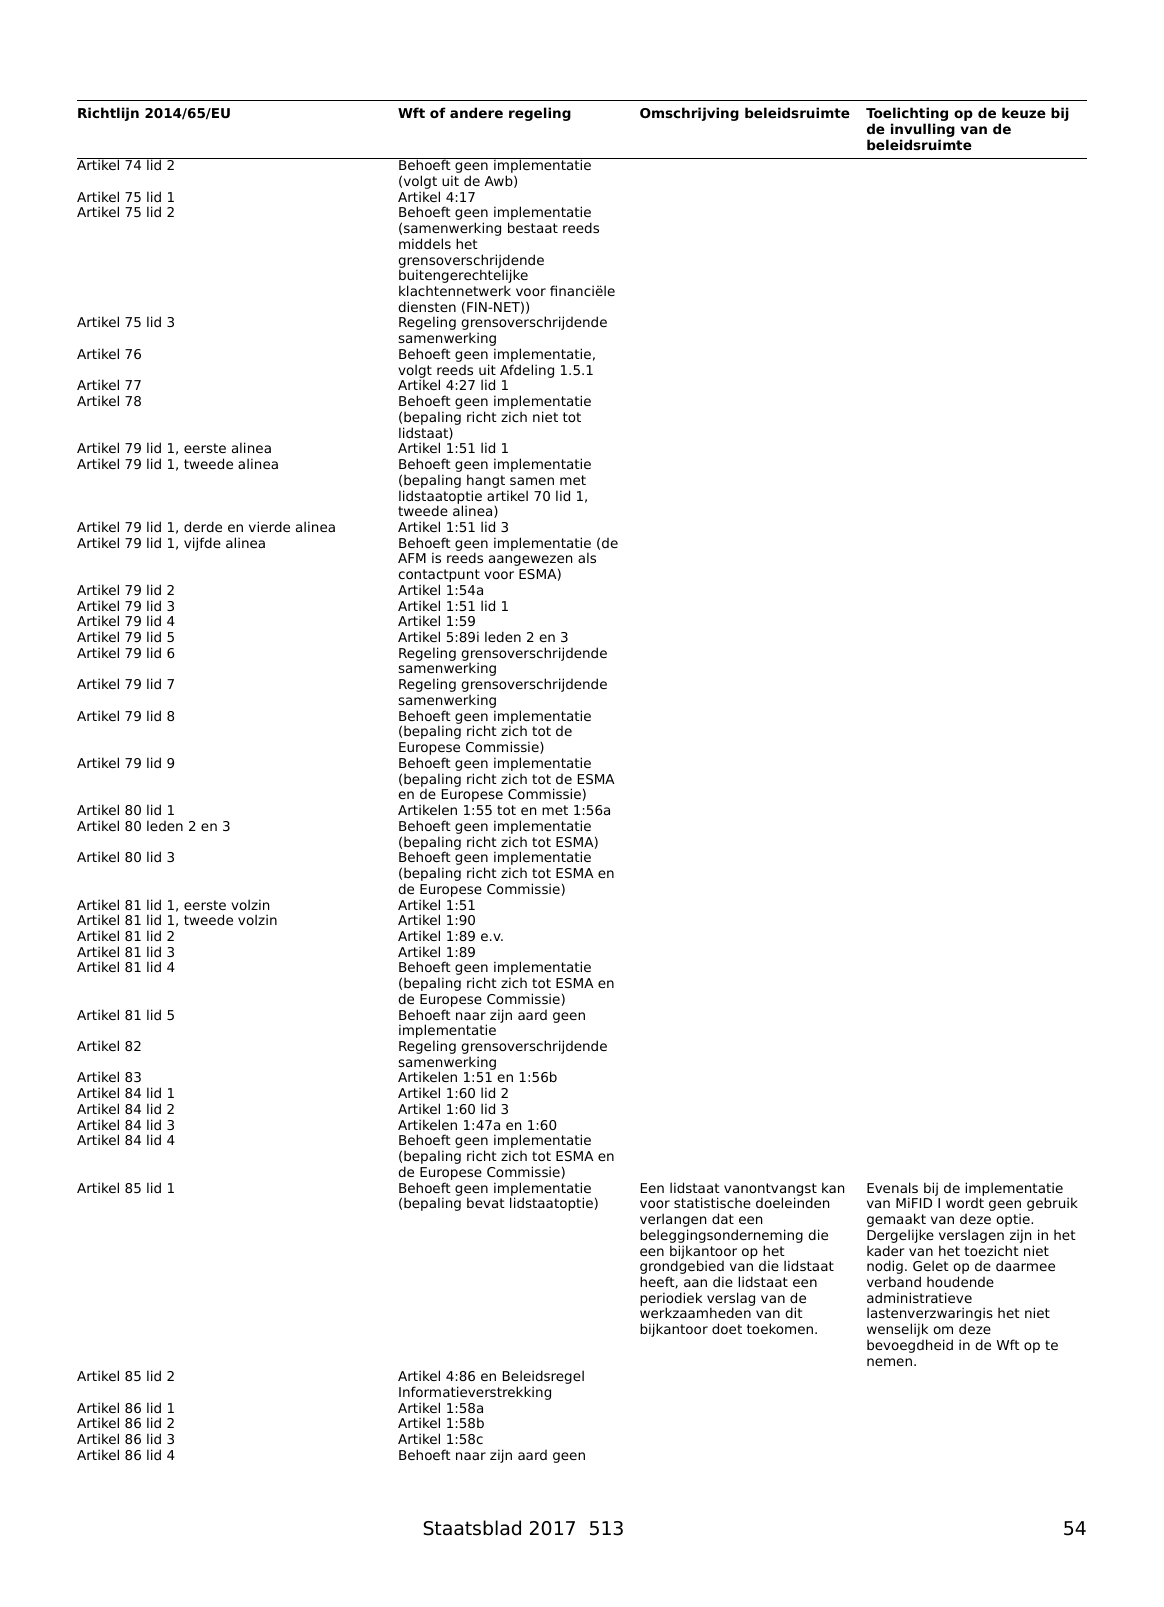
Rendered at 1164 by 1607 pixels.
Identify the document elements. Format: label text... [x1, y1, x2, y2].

table_cell [633, 1369, 860, 1401]
table_header Wft of andere regeling [392, 101, 633, 158]
table_cell [860, 709, 1087, 756]
table_cell Behoeft geen implementatie (bepaling richt zich tot ESMA en de Europese Commissie) [392, 1133, 633, 1180]
table_cell [633, 1102, 860, 1117]
table_cell [860, 1008, 1087, 1039]
table_cell Artikel 79 lid 6 [77, 646, 392, 677]
table_cell Artikel 79 lid 8 [77, 709, 392, 756]
table_cell Artikel 79 lid 2 [77, 583, 392, 598]
table_cell [633, 897, 860, 913]
table_cell [860, 536, 1087, 583]
table_cell [633, 394, 860, 441]
table_cell Artikelen 1:51 en 1:56b [392, 1070, 633, 1086]
table_cell Artikel 74 lid 2 [77, 159, 392, 189]
table_cell Artikel 79 lid 5 [77, 630, 392, 646]
table_cell [633, 614, 860, 630]
table_cell Artikel 86 lid 1 [77, 1401, 392, 1416]
table_cell Regeling grensoverschrijdende samenwerking [392, 1039, 633, 1070]
table_cell [633, 677, 860, 708]
table_cell [633, 803, 860, 819]
table_cell Artikelen 1:55 tot en met 1:56a [392, 803, 633, 819]
table_cell [860, 1133, 1087, 1180]
table_cell Artikel 79 lid 9 [77, 756, 392, 803]
table_cell Artikel 4:27 lid 1 [392, 378, 633, 394]
table_cell [860, 819, 1087, 850]
table_cell Artikel 78 [77, 394, 392, 441]
table_cell Artikel 1:59 [392, 614, 633, 630]
table_cell Artikel 1:51 [392, 897, 633, 913]
table_cell Artikel 1:60 lid 2 [392, 1086, 633, 1102]
table_cell Regeling grensoverschrijdende samenwerking [392, 646, 633, 677]
table_cell [633, 536, 860, 583]
table_cell Artikel 1:89 [392, 945, 633, 960]
table_cell Artikel 1:60 lid 3 [392, 1102, 633, 1117]
table_cell Artikel 1:51 lid 1 [392, 599, 633, 614]
table_cell [860, 756, 1087, 803]
table_cell Artikelen 1:47a en 1:60 [392, 1118, 633, 1133]
table_cell Behoeft naar zijn aard geen [392, 1448, 633, 1463]
table_cell Artikel 4:86 en Beleidsregel Informatieverstrekking [392, 1369, 633, 1401]
table_cell [633, 1432, 860, 1448]
table_cell [633, 756, 860, 803]
table_cell Artikel 75 lid 3 [77, 315, 392, 347]
table_cell [860, 1369, 1087, 1401]
table_cell [633, 850, 860, 897]
table_cell [633, 315, 860, 347]
table_cell Artikel 77 [77, 378, 392, 394]
table_cell Artikel 1:89 e.v. [392, 929, 633, 944]
table_cell [633, 1118, 860, 1133]
table_cell [633, 709, 860, 756]
table_cell Artikel 79 lid 1, derde en vierde alinea [77, 520, 392, 536]
table_cell Artikel 81 lid 4 [77, 960, 392, 1007]
table_cell Artikel 85 lid 1 [77, 1180, 392, 1369]
table_cell [860, 159, 1087, 189]
table_cell Een lidstaat vanontvangst kan voor statistische doeleinden verlangen dat een beleggingsonderneming die een bijkantoor op het grondgebied van die lidstaat heeft, aan die lidstaat een periodiek verslag van de werkzaamheden van dit bijkantoor doet toekomen. [633, 1180, 860, 1369]
table_cell [860, 347, 1087, 378]
table_cell [860, 599, 1087, 614]
table_cell Regeling grensoverschrijdende samenwerking [392, 677, 633, 708]
table_cell [860, 1070, 1087, 1086]
table_cell [633, 1448, 860, 1463]
table_cell Artikel 84 lid 1 [77, 1086, 392, 1102]
table_header Richtlijn 2014/65/EU [77, 101, 392, 158]
table_cell Artikel 81 lid 1, tweede volzin [77, 913, 392, 929]
table_cell [860, 614, 1087, 630]
table_cell [860, 1448, 1087, 1463]
table_cell Behoeft naar zijn aard geen implementatie [392, 1008, 633, 1039]
table_cell Artikel 1:54a [392, 583, 633, 598]
table_cell [633, 205, 860, 315]
table_cell [860, 441, 1087, 457]
table_cell [860, 960, 1087, 1007]
table_cell [633, 441, 860, 457]
table_cell [860, 457, 1087, 520]
table_cell [633, 1008, 860, 1039]
table_cell Artikel 76 [77, 347, 392, 378]
table_cell [860, 1039, 1087, 1070]
table_cell [860, 929, 1087, 944]
table_cell Artikel 86 lid 3 [77, 1432, 392, 1448]
table_cell Behoeft geen implementatie (bepaling hangt samen met lidstaatoptie artikel 70 lid 1, tweede alinea) [392, 457, 633, 520]
table_cell [860, 583, 1087, 598]
table_cell [860, 897, 1087, 913]
table_cell [633, 599, 860, 614]
table_cell Artikel 1:90 [392, 913, 633, 929]
table_cell [633, 630, 860, 646]
table_cell [860, 677, 1087, 708]
table_cell [633, 960, 860, 1007]
table_cell [633, 646, 860, 677]
table_cell [633, 1133, 860, 1180]
table_cell [860, 315, 1087, 347]
table_cell Artikel 84 lid 3 [77, 1118, 392, 1133]
table_header Toelichting op de keuze bij de invulling van de beleidsruimte [860, 101, 1087, 158]
table_cell [633, 1039, 860, 1070]
table_cell Artikel 84 lid 2 [77, 1102, 392, 1117]
table_cell Artikel 79 lid 7 [77, 677, 392, 708]
table_cell Behoeft geen implementatie (bepaling richt zich tot de Europese Commissie) [392, 709, 633, 756]
table_cell [860, 394, 1087, 441]
table_cell Regeling grensoverschrijdende samenwerking [392, 315, 633, 347]
table_cell [633, 1401, 860, 1416]
table_cell Artikel 1:58a [392, 1401, 633, 1416]
table_cell [633, 583, 860, 598]
table_cell Artikel 1:58c [392, 1432, 633, 1448]
table_cell Artikel 1:51 lid 3 [392, 520, 633, 536]
table_cell Artikel 80 lid 1 [77, 803, 392, 819]
table_cell Behoeft geen implementatie (samenwerking bestaat reeds middels het grensoverschrijdende buitengerechtelijke klachtennetwerk voor financiële diensten (FIN-NET)) [392, 205, 633, 315]
table_cell Artikel 75 lid 2 [77, 205, 392, 315]
table_cell [860, 378, 1087, 394]
table_cell [633, 913, 860, 929]
table_cell Artikel 86 lid 4 [77, 1448, 392, 1463]
table_cell Artikel 83 [77, 1070, 392, 1086]
table_cell Artikel 80 leden 2 en 3 [77, 819, 392, 850]
table_cell [860, 630, 1087, 646]
table_cell Artikel 1:58b [392, 1416, 633, 1432]
table_cell [860, 1432, 1087, 1448]
table_cell [860, 1118, 1087, 1133]
table_cell Artikel 79 lid 3 [77, 599, 392, 614]
table_cell Behoeft geen implementatie (de AFM is reeds aangewezen als contactpunt voor ESMA) [392, 536, 633, 583]
table_cell [633, 945, 860, 960]
table_cell [860, 646, 1087, 677]
table_cell Behoeft geen implementatie (bepaling bevat lidstaatoptie) [392, 1180, 633, 1369]
table_cell Artikel 79 lid 1, eerste alinea [77, 441, 392, 457]
table_cell Behoeft geen implementatie (bepaling richt zich tot ESMA en de Europese Commissie) [392, 850, 633, 897]
table_cell [633, 457, 860, 520]
table_cell Behoeft geen implementatie, volgt reeds uit Afdeling 1.5.1 [392, 347, 633, 378]
table_cell [633, 159, 860, 189]
table_cell [860, 1401, 1087, 1416]
table_cell [860, 1086, 1087, 1102]
table_cell [633, 347, 860, 378]
table_cell Artikel 79 lid 1, vijfde alinea [77, 536, 392, 583]
table_cell Artikel 1:51 lid 1 [392, 441, 633, 457]
table_cell Artikel 85 lid 2 [77, 1369, 392, 1401]
table_cell [860, 190, 1087, 205]
table_cell Behoeft geen implementatie (volgt uit de Awb) [392, 159, 633, 189]
table_cell Artikel 79 lid 1, tweede alinea [77, 457, 392, 520]
table_cell Behoeft geen implementatie (bepaling richt zich tot ESMA) [392, 819, 633, 850]
table_cell Behoeft geen implementatie (bepaling richt zich tot ESMA en de Europese Commissie) [392, 960, 633, 1007]
table_cell [633, 520, 860, 536]
table_cell Artikel 75 lid 1 [77, 190, 392, 205]
table_cell [860, 945, 1087, 960]
table_header Omschrijving beleidsruimte [633, 101, 860, 158]
table_cell Artikel 5:89i leden 2 en 3 [392, 630, 633, 646]
table_cell [860, 1416, 1087, 1432]
table_cell [860, 520, 1087, 536]
table_cell Artikel 80 lid 3 [77, 850, 392, 897]
table_cell Artikel 86 lid 2 [77, 1416, 392, 1432]
table_cell Behoeft geen implementatie (bepaling richt zich niet tot lidstaat) [392, 394, 633, 441]
table_cell [633, 190, 860, 205]
table_cell [633, 929, 860, 944]
table_cell [860, 913, 1087, 929]
table_cell Artikel 79 lid 4 [77, 614, 392, 630]
table_cell Artikel 84 lid 4 [77, 1133, 392, 1180]
table_cell [860, 803, 1087, 819]
table_cell Evenals bij de implementatie van MiFID I wordt geen gebruik gemaakt van deze optie. Dergelijke verslagen zijn in het kader van het toezicht niet nodig. Gelet op de daarmee verband houdende administratieve lastenverzwaringis het niet wenselijk om deze bevoegdheid in de Wft op te nemen. [860, 1180, 1087, 1369]
table_cell Artikel 4:17 [392, 190, 633, 205]
table_cell [633, 1070, 860, 1086]
table_cell Artikel 81 lid 1, eerste volzin [77, 897, 392, 913]
table_cell Artikel 82 [77, 1039, 392, 1070]
table_cell Artikel 81 lid 3 [77, 945, 392, 960]
table_cell [633, 819, 860, 850]
table_cell [633, 1086, 860, 1102]
table_cell [860, 1102, 1087, 1117]
table_cell [633, 378, 860, 394]
table_cell [860, 850, 1087, 897]
table_cell [860, 205, 1087, 315]
table_cell Artikel 81 lid 5 [77, 1008, 392, 1039]
table_cell Artikel 81 lid 2 [77, 929, 392, 944]
table_cell [633, 1416, 860, 1432]
table_cell Behoeft geen implementatie (bepaling richt zich tot de ESMA en de Europese Commissie) [392, 756, 633, 803]
